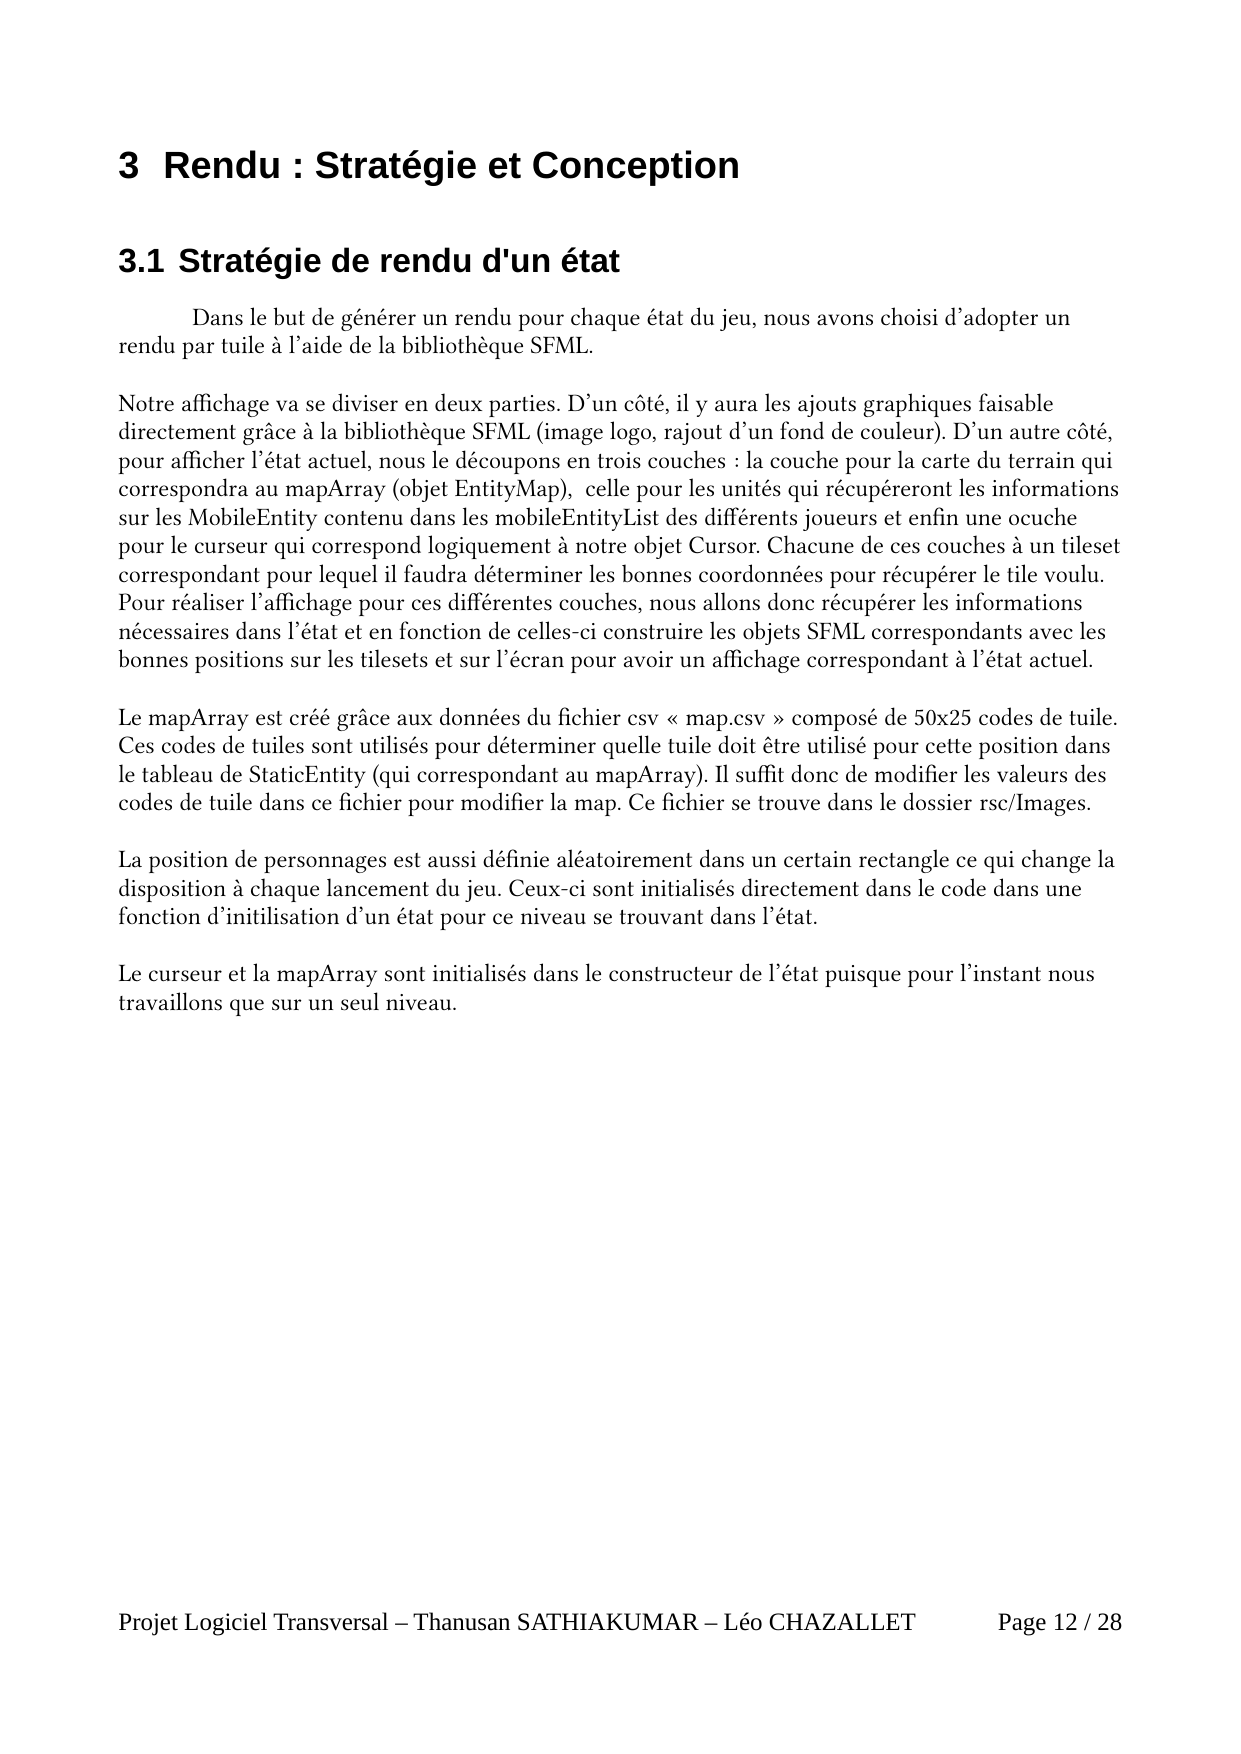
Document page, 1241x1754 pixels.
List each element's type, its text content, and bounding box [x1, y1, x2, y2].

text Le mapArray est créé grâce aux données du fichier csv « map.csv » composé de 50x25 codes de tuile. Ces codes de tuiles sont utilisés pour déterminer quelle tuile doit être utilisé pour cette position dans le tableau de StaticEntity (qui correspondant au mapArray). Il suffit donc de modifier les valeurs des codes de tuile dans ce fichier pour modifier la map. Ce fichier se trouve dans le dossier rsc/Images. [118, 702, 1122, 817]
text La position de personnages est aussi définie aléatoirement dans un certain rectangle ce qui change la disposition à chaque lancement du jeu. Ceux-ci sont initialisés directement dans le code dans une fonction d’initilisation d’un état pour ce niveau se trouvant dans l’état. [118, 845, 1122, 931]
text Notre affichage va se diviser en deux parties. D’un côté, il y aura les ajouts graphiques faisable directement grâce à la bibliothèque SFML (image logo, rajout d’un fond de couleur). D’un autre côté, pour afficher l’état actuel, nous le découpons en trois couches : la couche pour la carte du terrain qui correspondra au mapArray (objet EntityMap), celle pour les unités qui récupéreront les informations sur les MobileEntity contenu dans les mobileEntityList des différents joueurs et enfin une ocuche pour le curseur qui correspond logiquement à notre objet Cursor. Chacune de ces couches à un tileset correspondant pour lequel il faudra déterminer les bonnes coordonnées pour récupérer le tile voulu. [118, 388, 1122, 588]
subtitle Rendu : Stratégie et Conception [118, 143, 1122, 187]
text Pour réaliser l’affichage pour ces différentes couches, nous allons donc récupérer les informations nécessaires dans l’état et en fonction de celles-ci construire les objets SFML correspondants avec les bonnes positions sur les tilesets et sur l’écran pour avoir un affichage correspondant à l’état actuel. [118, 588, 1122, 674]
text Dans le but de générer un rendu pour chaque état du jeu, nous avons choisi d’adopter un rendu par tuile à l’aide de la bibliothèque SFML. [118, 303, 1122, 360]
text Le curseur et la mapArray sont initialisés dans le constructeur de l’état puisque pour l’instant nous travaillons que sur un seul niveau. [118, 959, 1122, 1016]
subtitle Stratégie de rendu d'un état [118, 241, 1122, 279]
